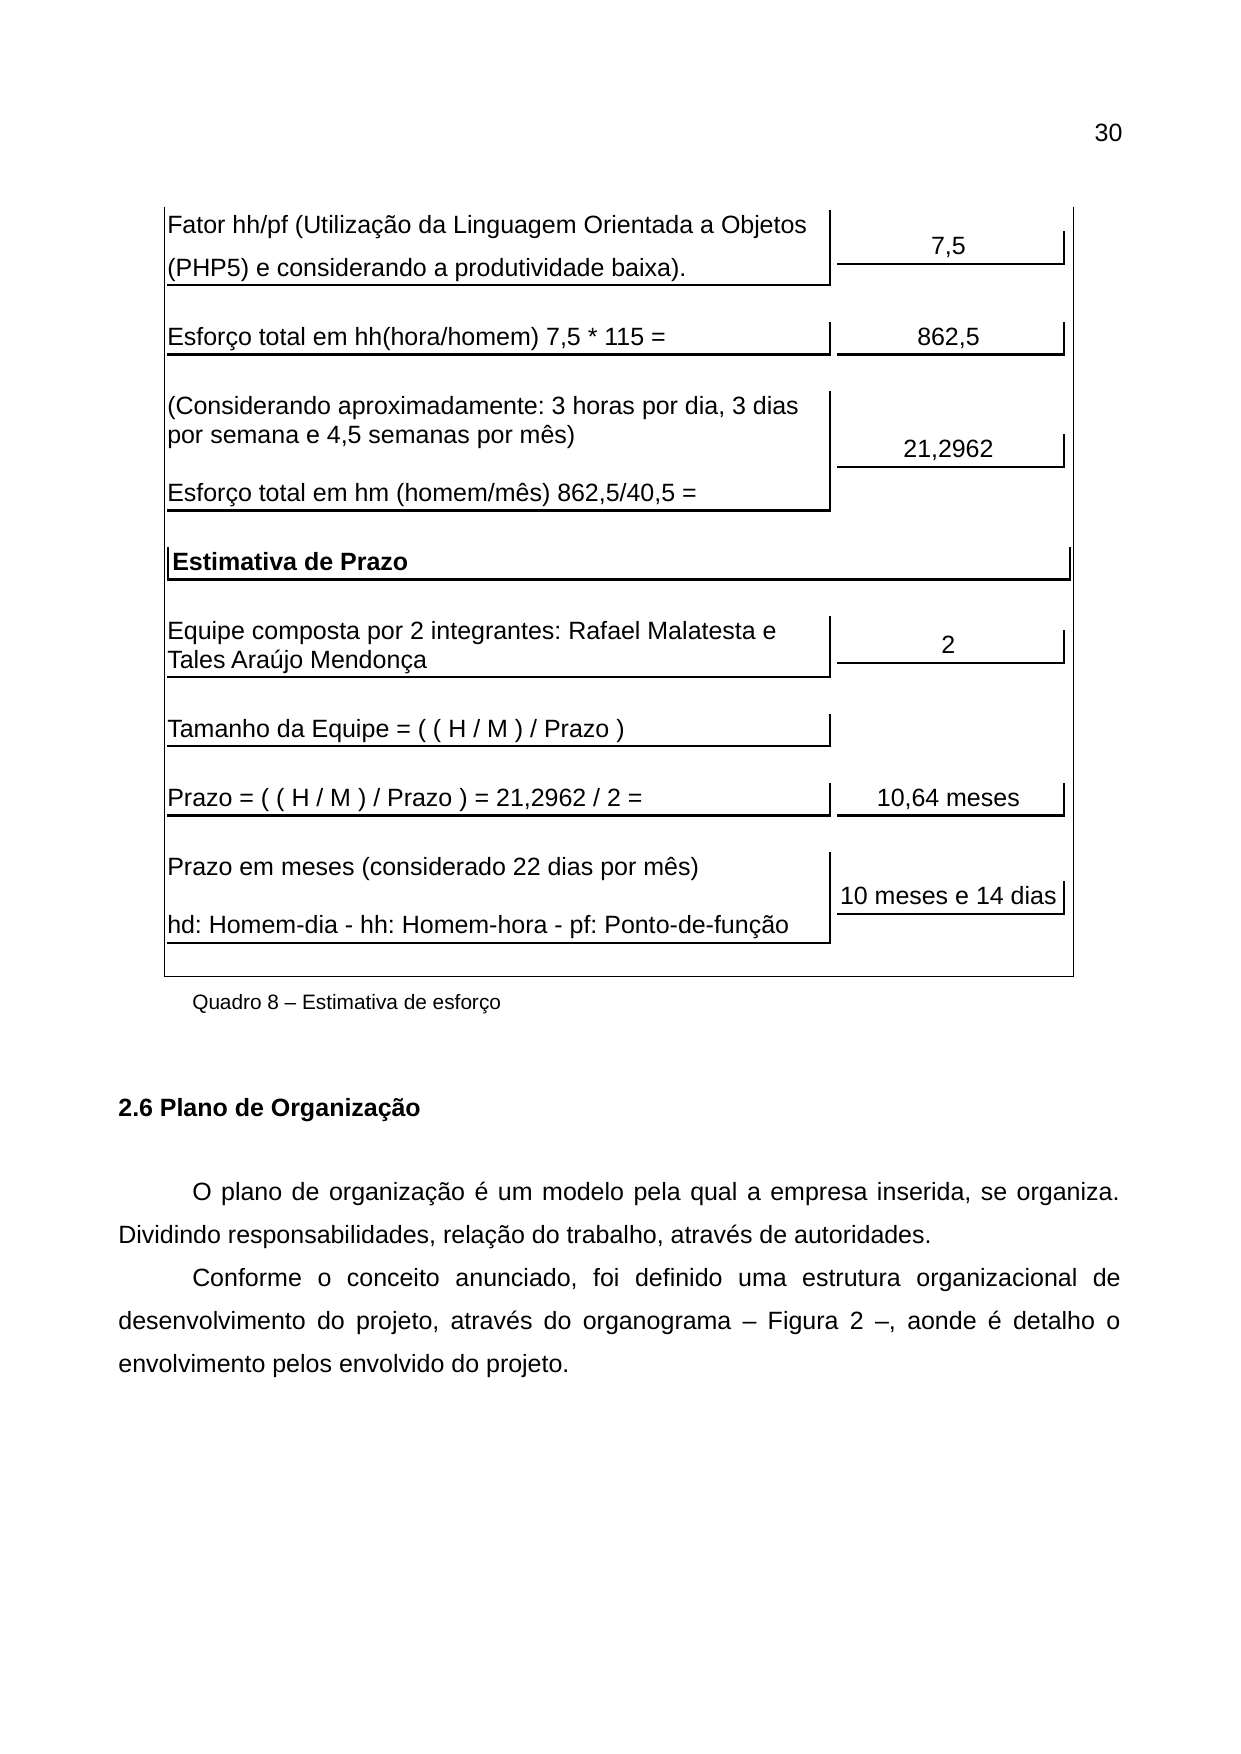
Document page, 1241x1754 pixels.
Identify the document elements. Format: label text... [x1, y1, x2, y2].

table_cell (Considerando aproximadamente: 3 horas por dia, 3 dias por semana e 4,5 semanas por mês) Esforço total em hm (homem/mês) 862,5/40,5 = [165, 388, 834, 544]
table_cell 10,64 meses [834, 780, 1068, 849]
table_cell Tamanho da Equipe = ( ( H / M ) / Prazo ) [165, 711, 834, 780]
table_cell 862,5 [834, 319, 1068, 388]
table_cell [1068, 711, 1073, 780]
table_cell Equipe composta por 2 integrantes: Rafael Malatesta e Tales Araújo Mendonça [165, 613, 834, 711]
table_cell Prazo em meses (considerado 22 dias por mês) hd: Homem-dia - hh: Homem-hora - pf: Ponto-de-função [165, 849, 834, 976]
table_cell 2 [834, 613, 1068, 711]
table_cell 21,2962 [834, 388, 1068, 544]
subtitle 2.6 Plano de Organização [118, 1092, 1122, 1121]
table_cell Fator hh/pf (Utilização da Linguagem Orientada a Objetos (PHP5) e considerando a produtividade baixa). [165, 207, 834, 319]
table_cell Estimativa de Prazo [165, 544, 1073, 613]
text Quadro 8 – Estimativa de esforço [118, 990, 1122, 1014]
table_cell [834, 711, 1068, 780]
table_cell [1068, 780, 1073, 849]
table_cell [1068, 207, 1073, 319]
table_cell 7,5 [834, 207, 1068, 319]
text O plano de organização é um modelo pela qual a empresa inserida, se organiza. Dividindo responsabilidades, relação do trabalho, através de autoridades. [118, 1177, 1122, 1249]
table_cell 10 meses e 14 dias [834, 849, 1068, 976]
table_cell [1068, 849, 1073, 976]
text Conforme o conceito anunciado, foi definido uma estrutura organizacional de desenvolvimento do projeto, através do organograma – Figura 2 –, aonde é detalho o envolvimento pelos envolvido do projeto. [118, 1263, 1122, 1378]
table_cell [1068, 319, 1073, 388]
table_cell [1068, 388, 1073, 544]
table_cell [1068, 613, 1073, 711]
table_cell Prazo = ( ( H / M ) / Prazo ) = 21,2962 / 2 = [165, 780, 834, 849]
table_cell Esforço total em hh(hora/homem) 7,5 * 115 = [165, 319, 834, 388]
